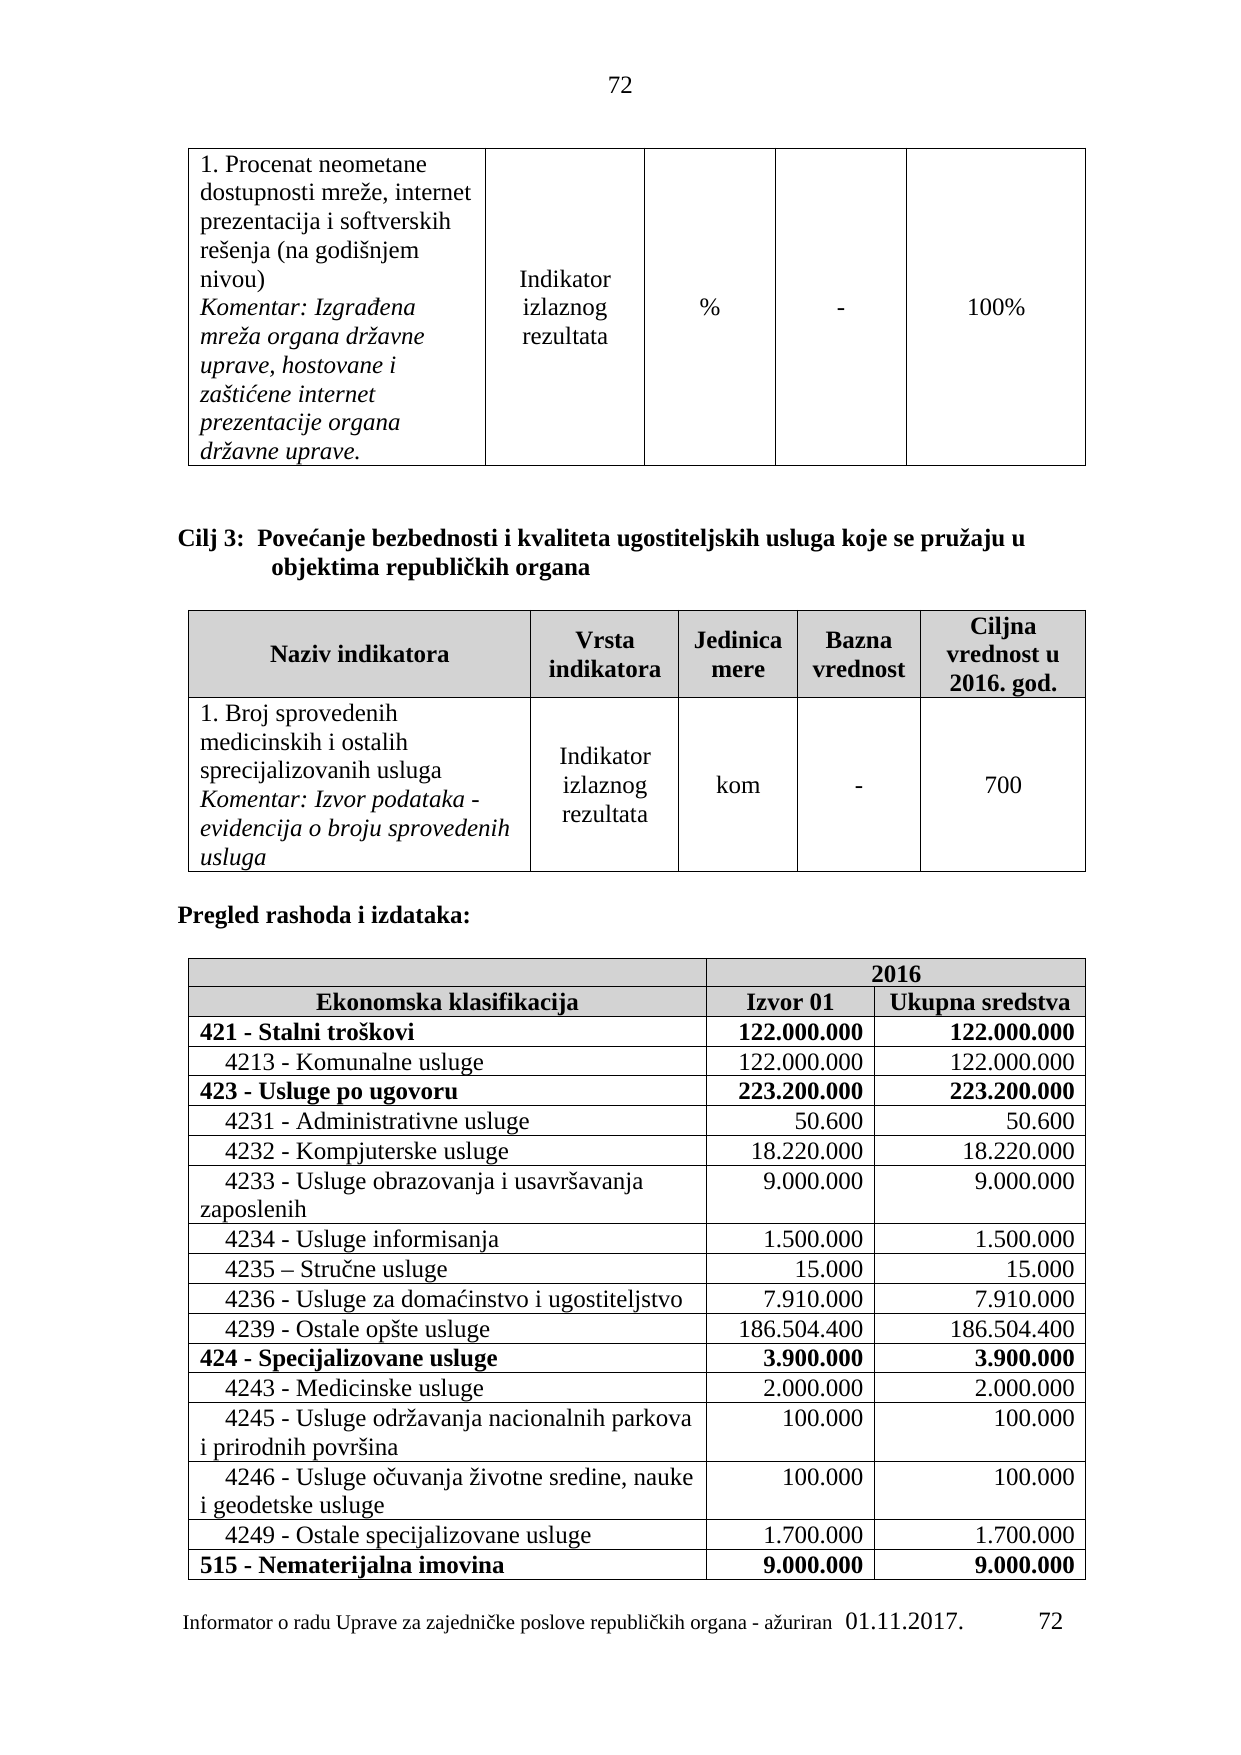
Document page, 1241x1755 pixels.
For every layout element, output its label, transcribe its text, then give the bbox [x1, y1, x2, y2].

table_cell 4239 - Ostale opšte usluge [189, 1314, 706, 1342]
table_header [189, 959, 706, 986]
table_cell 15.000 [875, 1254, 1085, 1283]
table_cell 4231 - Administrativne usluge [189, 1106, 706, 1135]
table_cell 18.220.000 [707, 1136, 874, 1165]
table_cell 186.504.400 [875, 1314, 1085, 1342]
table_cell 2.000.000 [707, 1373, 874, 1402]
table_cell 4245 - Usluge održavanja nacionalnih parkova i prirodnih površina [189, 1403, 706, 1461]
table_cell 9.000.000 [875, 1550, 1085, 1579]
table_cell 1. Broj sprovedenih medicinskih i ostalih sprecijalizovanih usluga Komentar: Izvor podataka - evidencija o broju sprovedenih usluga [189, 698, 530, 871]
table_cell Indikator izlaznog rezultata [486, 149, 644, 465]
table_cell - [776, 149, 906, 465]
table_cell 4249 - Ostale specijalizovane usluge [189, 1520, 706, 1549]
table_cell 4236 - Usluge za domaćinstvo i ugostitelјstvo [189, 1284, 706, 1313]
text Pregled rashoda i izdataka: [177, 900, 1063, 929]
table_cell 1.700.000 [707, 1520, 874, 1549]
table_cell 7.910.000 [707, 1284, 874, 1313]
table_cell 9.000.000 [875, 1166, 1085, 1223]
table_cell 424 - Specijalizovane usluge [189, 1344, 706, 1372]
table_cell 4243 - Medicinske usluge [189, 1373, 706, 1402]
table_cell Ukupna sredstva [875, 987, 1085, 1016]
table_cell - [798, 698, 920, 871]
table_cell 50.600 [875, 1106, 1085, 1135]
text Cilј 3: Povećanje bezbednosti i kvaliteta ugostitelјskih usluga koje se pružaju u [177, 523, 1063, 552]
table_header Vrsta indikatora [531, 611, 678, 697]
table_header Naziv indikatora [189, 611, 530, 697]
table_header Cilјna vrednost u 2016. god. [921, 611, 1085, 697]
table_cell 1.700.000 [875, 1520, 1085, 1549]
table_cell 7.910.000 [875, 1284, 1085, 1313]
table_cell 3.900.000 [707, 1344, 874, 1372]
table_cell 100.000 [875, 1462, 1085, 1519]
table_cell 1. Procenat neometane dostupnosti mreže, internet prezentacija i softverskih rešenja (na godišnjem nivou) Komentar: Izgrađena mreža organa državne uprave, hostovane i zaštićene internet prezentacije organa državne uprave. [189, 149, 485, 465]
table_cell 4246 - Usluge očuvanja životne sredine, nauke i geodetske usluge [189, 1462, 706, 1519]
table_header 2016 [707, 959, 1085, 986]
table_cell kom [679, 698, 797, 871]
table_cell 1.500.000 [875, 1224, 1085, 1253]
table_cell 186.504.400 [707, 1314, 874, 1342]
table_cell 421 - Stalni troškovi [189, 1017, 706, 1046]
table_cell 423 - Usluge po ugovoru [189, 1076, 706, 1105]
table_cell 1.500.000 [707, 1224, 874, 1253]
table_cell Ekonomska klasifikacija [189, 987, 706, 1016]
table_cell % [645, 149, 775, 465]
table_cell 100% [907, 149, 1085, 465]
table_cell 4235 – Stručne usluge [189, 1254, 706, 1283]
table_cell 18.220.000 [875, 1136, 1085, 1165]
table_cell 2.000.000 [875, 1373, 1085, 1402]
table_cell 3.900.000 [875, 1344, 1085, 1372]
table_cell 100.000 [707, 1462, 874, 1519]
table_cell 4213 - Komunalne usluge [189, 1047, 706, 1075]
table_header Bazna vrednost [798, 611, 920, 697]
text objektima republičkih organa [177, 552, 1063, 581]
table_cell 9.000.000 [707, 1550, 874, 1579]
table_cell 515 - Nematerijalna imovina [189, 1550, 706, 1579]
table_cell 223.200.000 [707, 1076, 874, 1105]
table_cell 122.000.000 [875, 1017, 1085, 1046]
table_cell 15.000 [707, 1254, 874, 1283]
table_cell 100.000 [875, 1403, 1085, 1461]
table_cell 122.000.000 [875, 1047, 1085, 1075]
table_header Jedinica mere [679, 611, 797, 697]
table_cell 700 [921, 698, 1085, 871]
table_cell 4234 - Usluge informisanja [189, 1224, 706, 1253]
table_cell 122.000.000 [707, 1017, 874, 1046]
table_cell Izvor 01 [707, 987, 874, 1016]
table_cell Indikator izlaznog rezultata [531, 698, 678, 871]
table_cell 9.000.000 [707, 1166, 874, 1223]
table_cell 50.600 [707, 1106, 874, 1135]
table_cell 223.200.000 [875, 1076, 1085, 1105]
table_cell 122.000.000 [707, 1047, 874, 1075]
table_cell 100.000 [707, 1403, 874, 1461]
table_cell 4233 - Usluge obrazovanja i usavršavanja zaposlenih [189, 1166, 706, 1223]
table_cell 4232 - Kompjuterske usluge [189, 1136, 706, 1165]
